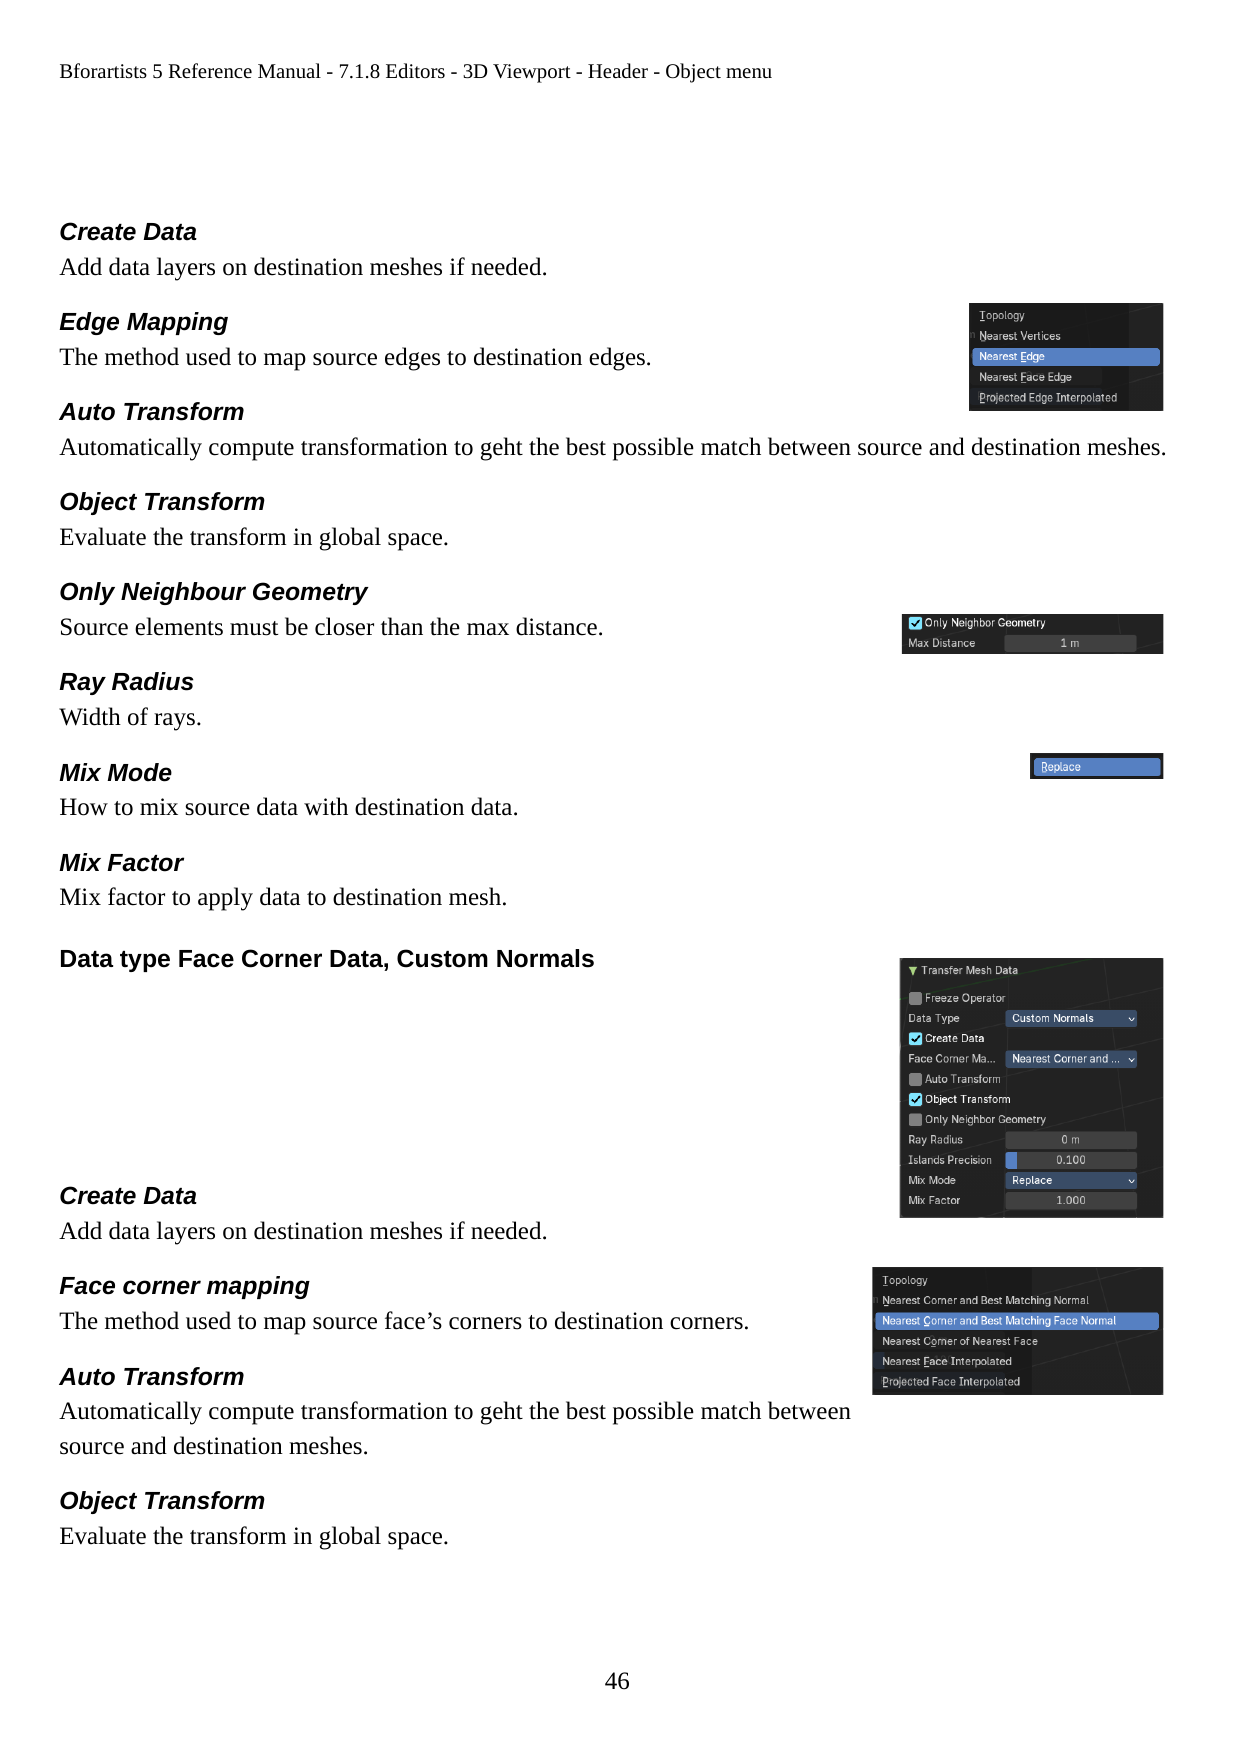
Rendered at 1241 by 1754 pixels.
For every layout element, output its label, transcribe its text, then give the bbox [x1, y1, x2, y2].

subtitle [1164, 1271, 1181, 1300]
subtitle Auto Transform [59, 1362, 872, 1390]
picture [969, 303, 1164, 411]
text Mix factor to apply data to destination mesh. [59, 882, 1181, 911]
subtitle Create Data [59, 217, 1181, 246]
subtitle Mix Mode [59, 758, 1181, 786]
text Automatically compute transformation to geht the best possible match between source and destination meshes. [59, 1396, 1181, 1459]
subtitle [1164, 1362, 1181, 1390]
subtitle [1164, 1181, 1181, 1210]
subtitle Face corner mapping [59, 1271, 872, 1300]
text Source elements must be closer than the max distance. [59, 612, 1181, 641]
picture [899, 958, 1164, 1218]
text The method used to map source edges to destination edges. [59, 342, 969, 371]
subtitle Data type Face Corner Data, Custom Normals [59, 944, 1181, 973]
subtitle Ray Radius [59, 667, 1181, 696]
text Automatically compute transformation to geht the best possible match between source and destination meshes. [59, 432, 1181, 461]
text Width of rays. [59, 702, 1181, 731]
subtitle Mix Factor [59, 848, 1181, 876]
text Add data layers on destination meshes if needed. [59, 1216, 1181, 1245]
picture [901, 614, 1164, 654]
picture [1030, 753, 1164, 779]
picture [872, 1267, 1164, 1395]
text Evaluate the transform in global space. [59, 1521, 1181, 1550]
subtitle Only Neighbour Geometry [59, 577, 1181, 606]
text The method used to map source face’s corners to destination corners. [59, 1306, 872, 1335]
subtitle Edge Mapping [59, 307, 969, 336]
subtitle [1164, 307, 1181, 336]
subtitle Object Transform [59, 487, 1181, 516]
text Evaluate the transform in global space. [59, 522, 1181, 551]
subtitle Create Data [59, 1181, 899, 1210]
subtitle Object Transform [59, 1486, 1181, 1515]
text How to mix source data with destination data. [59, 792, 1181, 821]
subtitle Auto Transform [59, 397, 1181, 426]
text Add data layers on destination meshes if needed. [59, 252, 1181, 281]
